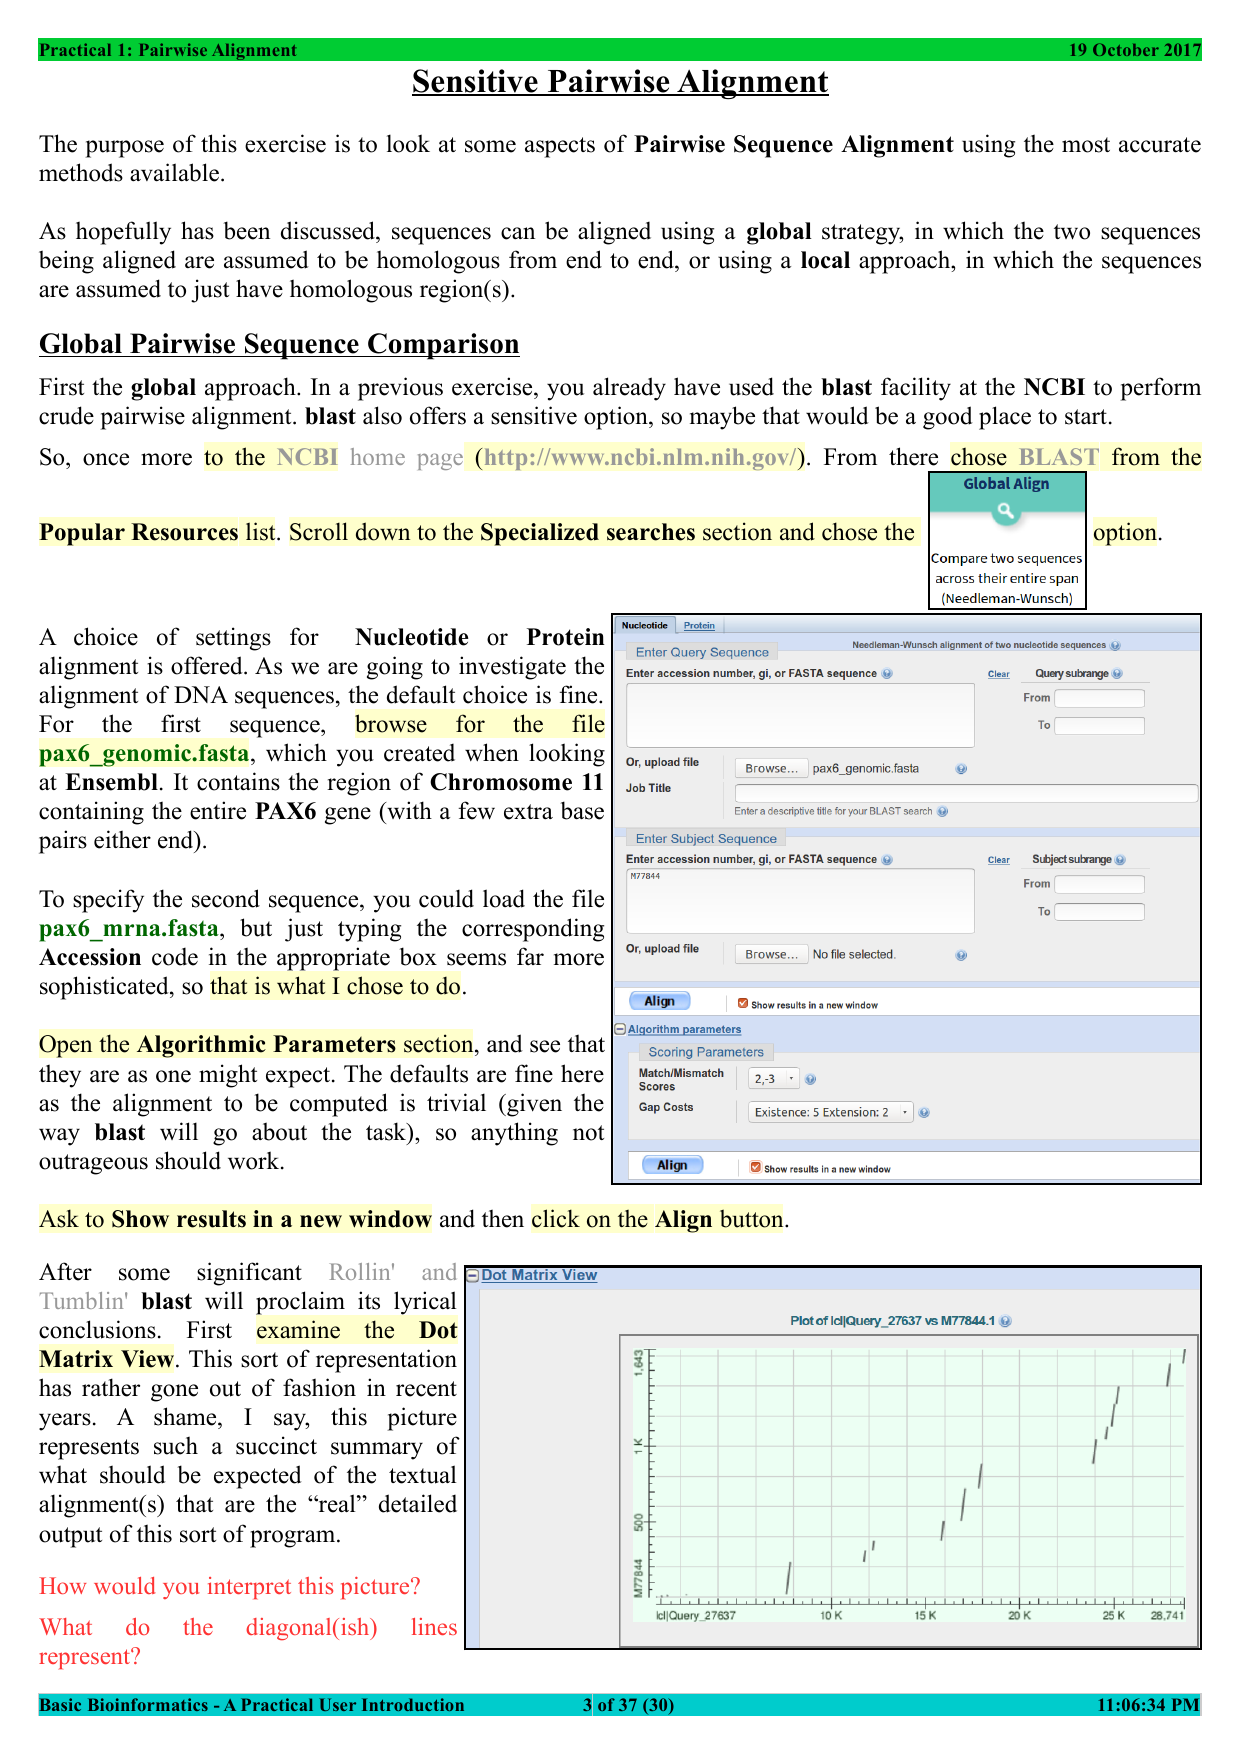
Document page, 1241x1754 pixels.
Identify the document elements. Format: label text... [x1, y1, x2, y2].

picture [466, 1268, 1200, 1648]
text Sensitive Pairwise Alignment [38, 61, 1202, 99]
text What do the diagonal(ish) lines represent? [38, 1612, 1202, 1670]
picture [613, 615, 1200, 1183]
picture [930, 473, 1085, 608]
text As hopefully has been discussed, sequences can be aligned using a global strategy, in which the two sequences being aligned are assumed to be homologous from end to end, or using a local approach, in which the sequences are assumed to just have homologous region(s). [38, 216, 1202, 303]
text The purpose of this exercise is to look at some aspects of Pairwise Sequence Alignment using the most accurate methods available. [38, 128, 1202, 187]
text First the global approach. In a previous exercise, you already have used the blast facility at the NCBI to perform crude pairwise alignment. blast also offers a sensitive option, so maybe that would be a good place to start. [38, 372, 1202, 430]
text How would you interpret this picture? [38, 1571, 463, 1600]
text Global Pairwise Sequence Comparison [38, 327, 1202, 360]
text A choice of settings for Nucleotide or Protein alignment is offered. As we are going to investigate the alignment of DNA sequences, the default choice is fine. For the first sequence, browse for the file pax6_genomic.fasta, which you created when looking at Ensembl. It contains the region of Chromosome 11 containing the entire PAX6 gene (with a few extra base pairs either end). [38, 622, 611, 854]
text To specify the second sequence, you could load the file pax6_mrna.fasta, but just typing the corresponding Accession code in the appropriate box seems far more sophisticated, so that is what I chose to do. [38, 884, 611, 1000]
text Ask to Show results in a new window and then click on the Align button. [38, 1204, 1202, 1233]
text After some significant Rollin' and Tumblin' blast will proclaim its lyrical conclusions. First examine the Dot Matrix View. This sort of representation has rather gone out of fashion in recent years. A shame, I say, this picture represents such a succinct summary of what should be expected of the textual alignment(s) that are the “real” detailed output of this sort of program. [38, 1257, 1202, 1650]
text Open the Algorithmic Parameters section, and see that they are as one might expect. The defaults are fine here as the alignment to be computed is trivial (given the way blast will go about the task), so anything not outrageous should work. [38, 1029, 611, 1175]
text So, once more to the NCBI home page (http://www.ncbi.nlm.nih.gov/). From there chose BLAST from the Popular Resources list. Scroll down to the Specialized searches section and chose the option. [38, 442, 1202, 610]
